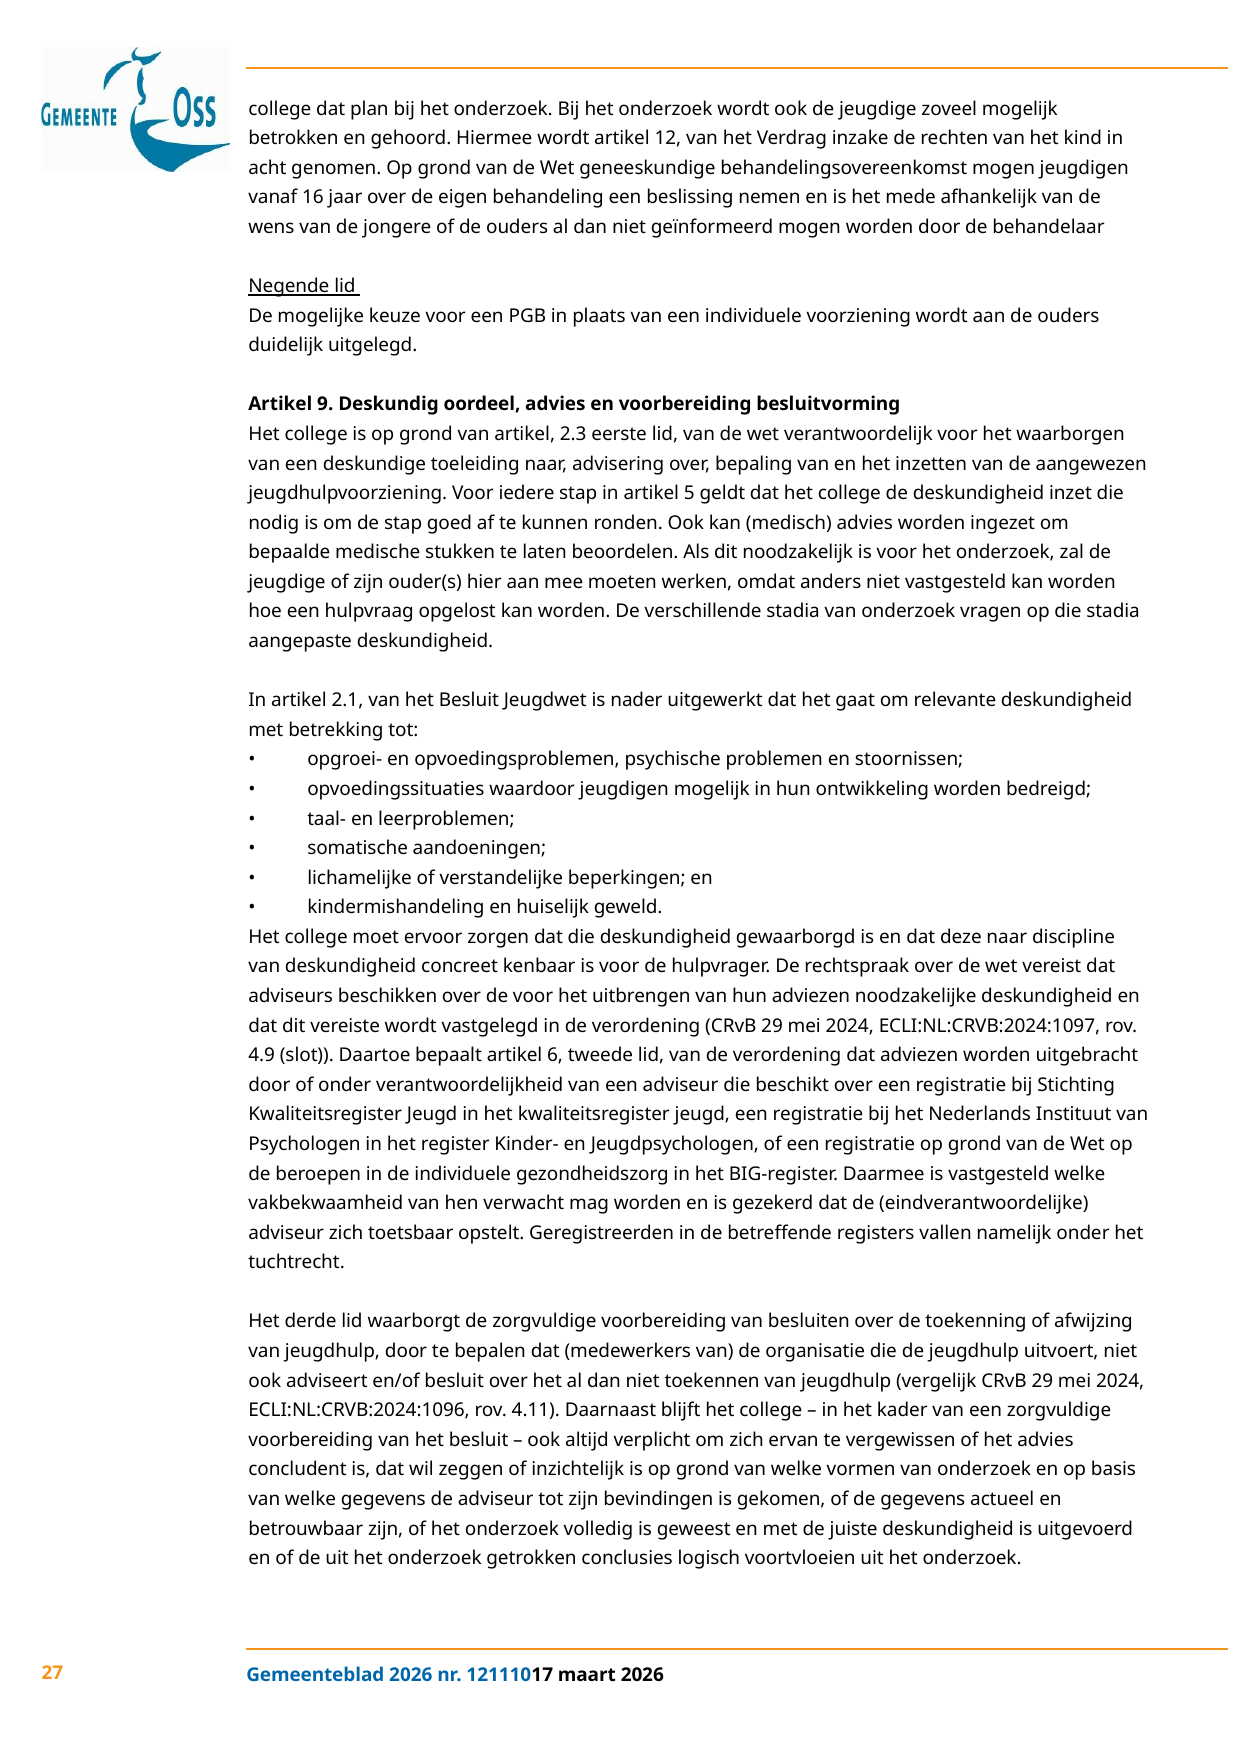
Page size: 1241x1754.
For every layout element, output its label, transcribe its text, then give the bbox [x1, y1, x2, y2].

text De mogelijke keuze voor een PGB in plaats van een individuele voorziening wordt aan de ouders duidelijk uitgelegd. [248, 302, 1152, 357]
text Het college is op grond van artikel, 2.3 eerste lid, van de wet verantwoordelijk voor het waarborgen van een deskundige toeleiding naar, advisering over, bepaling van en het inzetten van de aangewezen jeugdhulpvoorziening. Voor iedere stap in artikel 5 geldt dat het college de deskundigheid inzet die nodig is om de stap goed af te kunnen ronden. Ook kan (medisch) advies worden ingezet om bepaalde medische stukken te laten beoordelen. Als dit noodzakelijk is voor het onderzoek, zal de jeugdige of zijn ouder(s) hier aan mee moeten werken, omdat anders niet vastgesteld kan worden hoe een hulpvraag opgelost kan worden. De verschillende stadia van onderzoek vragen op die stadia aangepaste deskundigheid. [248, 420, 1152, 653]
list lichamelijke of verstandelijke beperkingen; en [248, 864, 1152, 890]
list taal- en leerproblemen; [248, 805, 1152, 831]
list somatische aandoeningen; [248, 834, 1152, 860]
text Het derde lid waarborgt de zorgvuldige voorbereiding van besluiten over de toekenning of afwijzing van jeugdhulp, door te bepalen dat (medewerkers van) de organisatie die de jeugdhulp uitvoert, niet ook adviseert en/of besluit over het al dan niet toekennen van jeugdhulp (vergelijk CRvB 29 mei 2024, ECLI:NL:CRVB:2024:1096, rov. 4.11). Daarnaast blijft het college – in het kader van een zorgvuldige voorbereiding van het besluit – ook altijd verplicht om zich ervan te vergewissen of het advies concludent is, dat wil zeggen of inzichtelijk is op grond van welke vormen van onderzoek en op basis van welke gegevens de adviseur tot zijn bevindingen is gekomen, of de gegevens actueel en betrouwbaar zijn, of het onderzoek volledig is geweest en met de juiste deskundigheid is uitgevoerd en of de uit het onderzoek getrokken conclusies logisch voortvloeien uit het onderzoek. [248, 1308, 1152, 1570]
list opvoedingssituaties waardoor jeugdigen mogelijk in hun ontwikkeling worden bedreigd; [248, 775, 1152, 801]
text Negende lid [248, 272, 1152, 298]
list opgroei- en opvoedingsproblemen, psychische problemen en stoornissen; [248, 746, 1152, 771]
text Het college moet ervoor zorgen dat die deskundigheid gewaarborgd is en dat deze naar discipline van deskundigheid concreet kenbaar is voor de hulpvrager. De rechtspraak over de wet vereist dat adviseurs beschikken over de voor het uitbrengen van hun adviezen noodzakelijke deskundigheid en dat dit vereiste wordt vastgelegd in de verordening (CRvB 29 mei 2024, ECLI:NL:CRVB:2024:1097, rov. 4.9 (slot)). Daartoe bepaalt artikel 6, tweede lid, van de verordening dat adviezen worden uitgebracht door of onder verantwoordelijkheid van een adviseur die beschikt over een registratie bij Stichting Kwaliteitsregister Jeugd in het kwaliteitsregister jeugd, een registratie bij het Nederlands Instituut van Psychologen in het register Kinder- en Jeugdpsychologen, of een registratie op grond van de Wet op de beroepen in de individuele gezondheidszorg in het BIG-register. Daarmee is vastgesteld welke vakbekwaamheid van hen verwacht mag worden en is gezekerd dat de (eindverantwoordelijke) adviseur zich toetsbaar opstelt. Geregistreerden in de betreffende registers vallen namelijk onder het tuchtrecht. [248, 923, 1152, 1274]
picture [41, 47, 231, 172]
text In artikel 2.1, van het Besluit Jeugdwet is nader uitgewerkt dat het gaat om relevante deskundigheid met betrekking tot: [248, 686, 1152, 742]
text Artikel 9. Deskundig oordeel, advies en voorbereiding besluitvorming [248, 391, 1152, 416]
text college dat plan bij het onderzoek. Bij het onderzoek wordt ook de jeugdige zoveel mogelijk betrokken en gehoord. Hiermee wordt artikel 12, van het Verdrag inzake de rechten van het kind in acht genomen. Op grond van de Wet geneeskundige behandelingsovereenkomst mogen jeugdigen vanaf 16 jaar over de eigen behandeling een beslissing nemen en is het mede afhankelijk van de wens van de jongere of de ouders al dan niet geïnformeerd mogen worden door de behandelaar [248, 95, 1152, 239]
list kindermishandeling en huiselijk geweld. [248, 893, 1152, 919]
